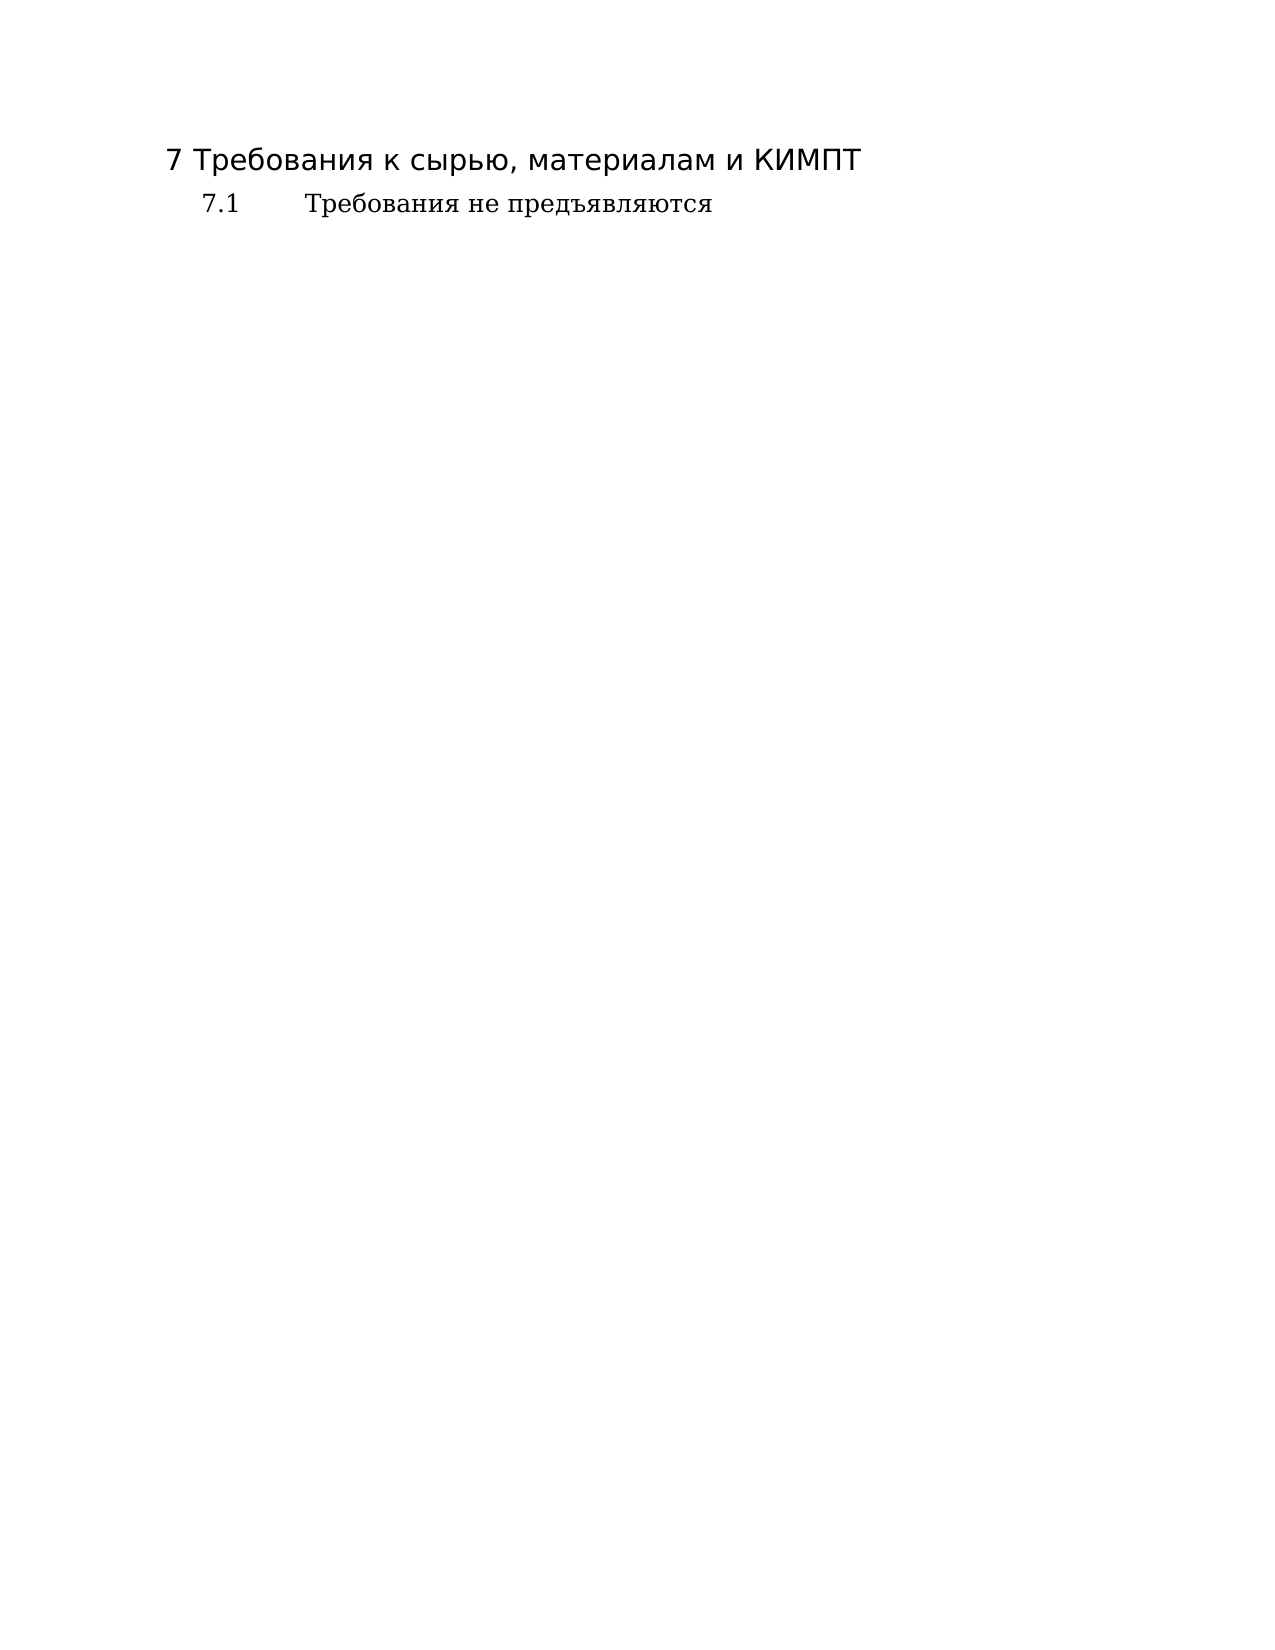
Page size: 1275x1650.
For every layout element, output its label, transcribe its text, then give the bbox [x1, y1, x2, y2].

list Требования не предъявляются [193, 189, 1157, 219]
subtitle Требования к сырью, материалам и КИМПТ [156, 143, 1157, 177]
